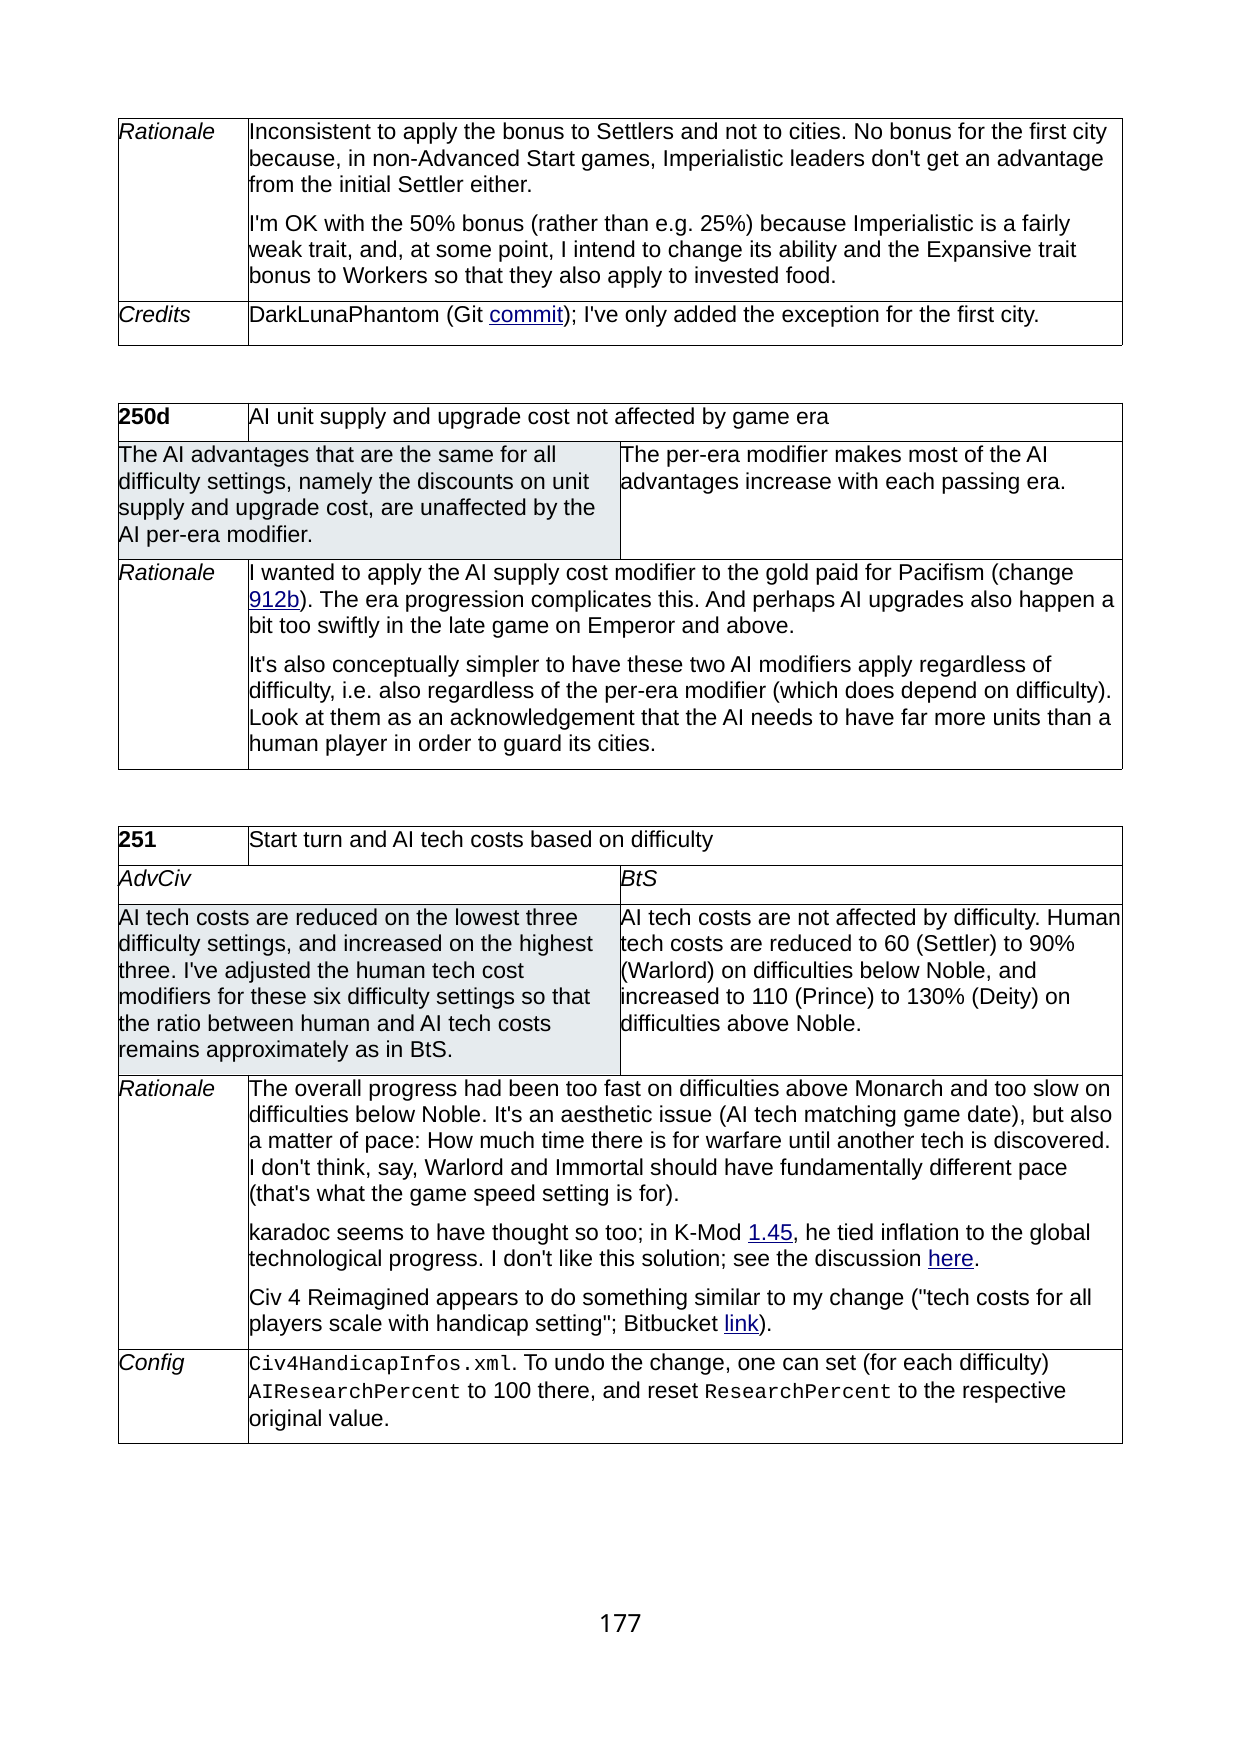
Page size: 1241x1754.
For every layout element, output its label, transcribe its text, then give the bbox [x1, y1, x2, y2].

table_header 250d [119, 404, 248, 441]
table_cell BtS [621, 866, 1122, 904]
table_header Start turn and AI tech costs based on difficulty [249, 827, 1122, 865]
table_header AI unit supply and upgrade cost not affected by game era [249, 404, 1122, 441]
table_cell Inconsistent to apply the bonus to Settlers and not to cities. No bonus for the first city because, in non-Advanced Start games, Imperialistic leaders don't get an advantage from the initial Settler either. I'm OK with the 50% bonus (rather than e.g. 25%) because Imperialistic is a fairly weak trait, and, at some point, I intend to change its ability and the Expansive trait bonus to Workers so that they also apply to invested food. [249, 119, 1122, 301]
table_cell Civ4HandicapInfos.xml. To undo the change, one can set (for each difficulty) AIResearchPercent to 100 there, and reset ResearchPercent to the respective original value. [249, 1350, 1122, 1443]
table_cell AI tech costs are not affected by difficulty. Human tech costs are reduced to 60 (Settler) to 90% (Warlord) on difficulties below Noble, and increased to 110 (Prince) to 130% (Deity) on difficulties above Noble. [621, 905, 1122, 1074]
table_cell Rationale [119, 1076, 248, 1349]
table_cell Credits [119, 302, 248, 345]
table_cell The per-era modifier makes most of the AI advantages increase with each passing era. [621, 442, 1122, 559]
table_cell The AI advantages that are the same for all difficulty settings, namely the discounts on unit supply and upgrade cost, are unaffected by the AI per-era modifier. [119, 442, 620, 559]
table_cell I wanted to apply the AI supply cost modifier to the gold paid for Pacifism (change 912b). The era progression complicates this. And perhaps AI upgrades also happen a bit too swiftly in the late game on Emperor and above. It's also conceptually simpler to have these two AI modifiers apply regardless of difficulty, i.e. also regardless of the per-era modifier (which does depend on difficulty). Look at them as an acknowledgement that the AI needs to have far more units than a human player in order to guard its cities. [249, 560, 1122, 769]
table_cell AdvCiv [119, 866, 620, 904]
table_header 251 [119, 827, 248, 865]
table_cell AI tech costs are reduced on the lowest three difficulty settings, and increased on the highest three. I've adjusted the human tech cost modifiers for these six difficulty settings so that the ratio between human and AI tech costs remains approximately as in BtS. [119, 905, 620, 1074]
table_cell Config [119, 1350, 248, 1443]
table_cell Rationale [119, 560, 248, 769]
table_cell The overall progress had been too fast on difficulties above Monarch and too slow on difficulties below Noble. It's an aesthetic issue (AI tech matching game date), but also a matter of pace: How much time there is for warfare until another tech is discovered. I don't think, say, Warlord and Immortal should have fundamentally different pace (that's what the game speed setting is for). karadoc seems to have thought so too; in K-Mod 1.45, he tied inflation to the global technological progress. I don't like this solution; see the discussion here. Civ 4 Reimagined appears to do something similar to my change ("tech costs for all players scale with handicap setting"; Bitbucket link). [249, 1076, 1122, 1349]
table_cell Rationale [119, 119, 248, 301]
table_cell DarkLunaPhantom (Git commit); I've only added the exception for the first city. [249, 302, 1122, 345]
